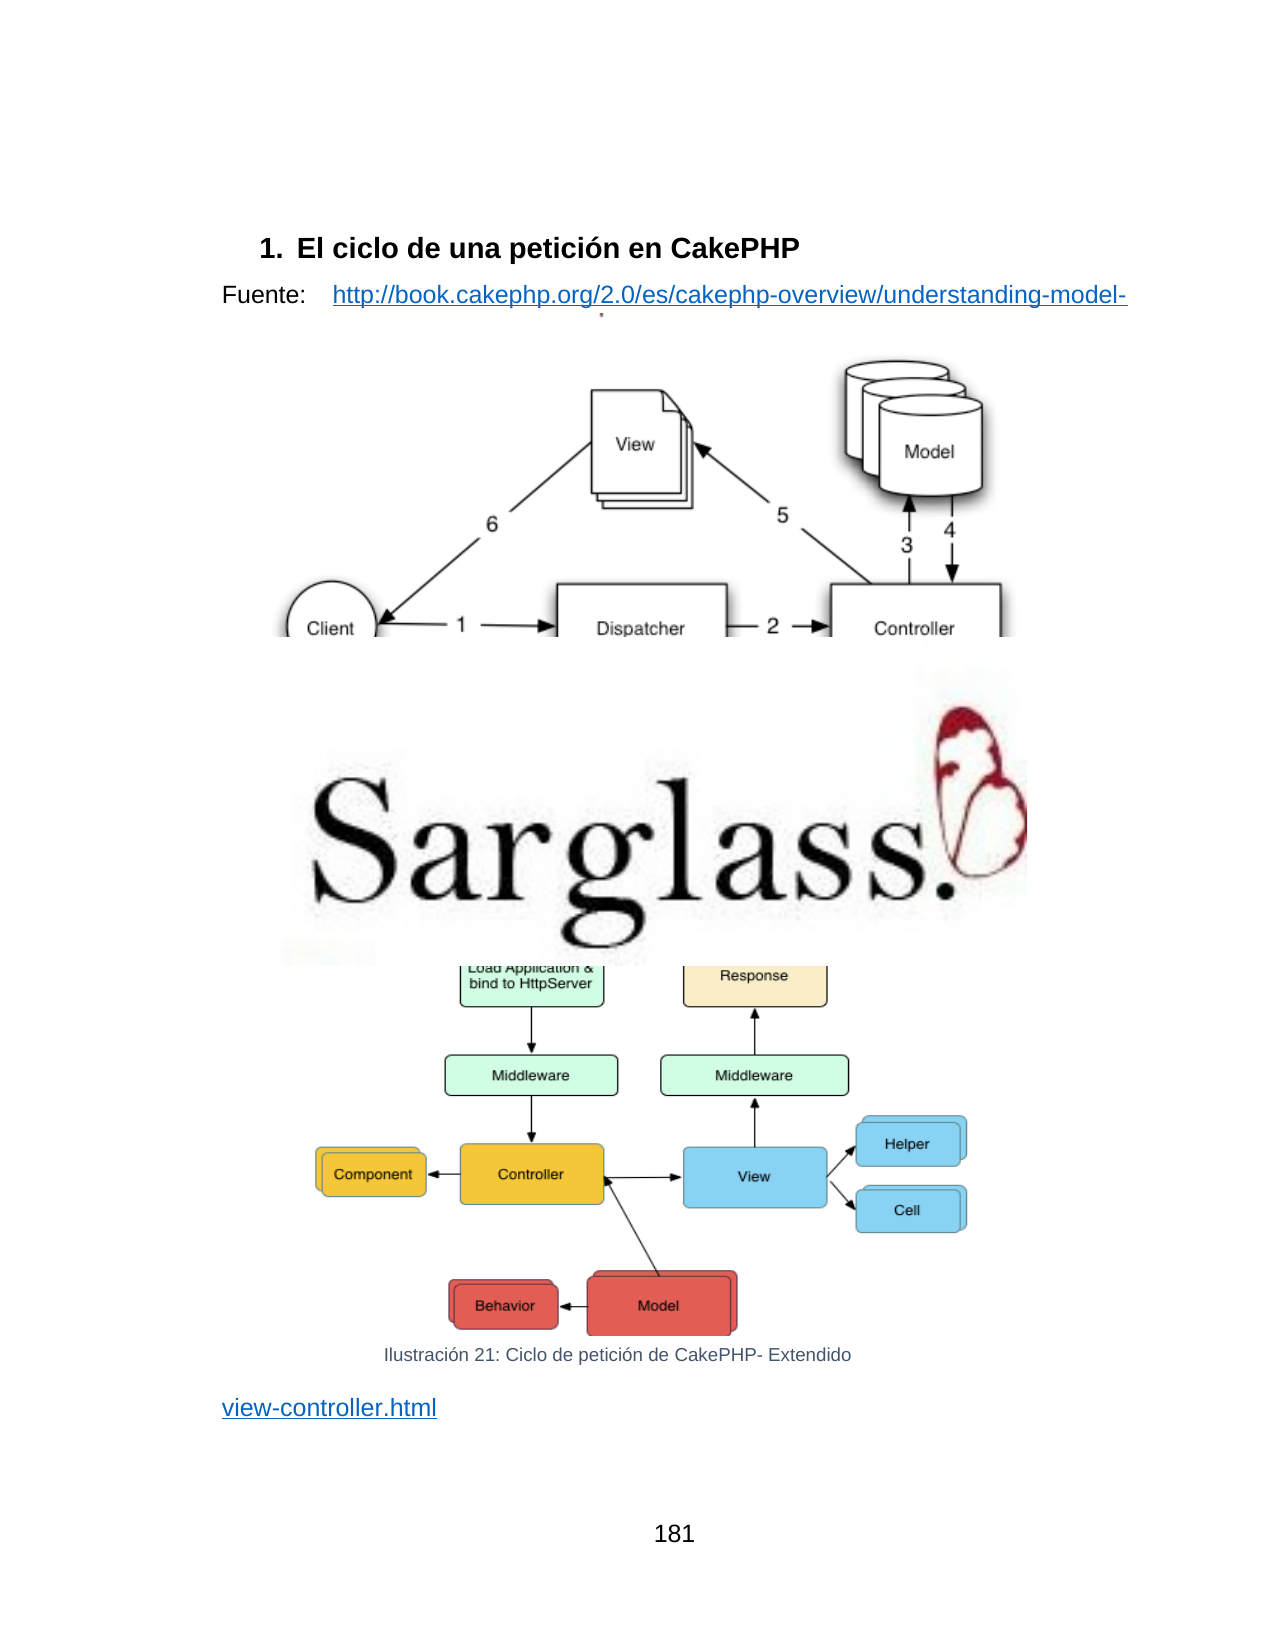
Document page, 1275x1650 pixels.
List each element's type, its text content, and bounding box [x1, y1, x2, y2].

subtitle El ciclo de una petición en CakePHP [259, 232, 1127, 265]
picture [226, 313, 1083, 1350]
text Fuente: http://book.cakephp.org/2.0/es/cakephp-overview/understanding-model-view-controller.html [222, 281, 1127, 1465]
subtitle [1028, 737, 1068, 776]
subtitle [212, 737, 248, 776]
text Ilustración 21: Ciclo de petición de CakePHP- Extendido [266, 1344, 969, 1366]
